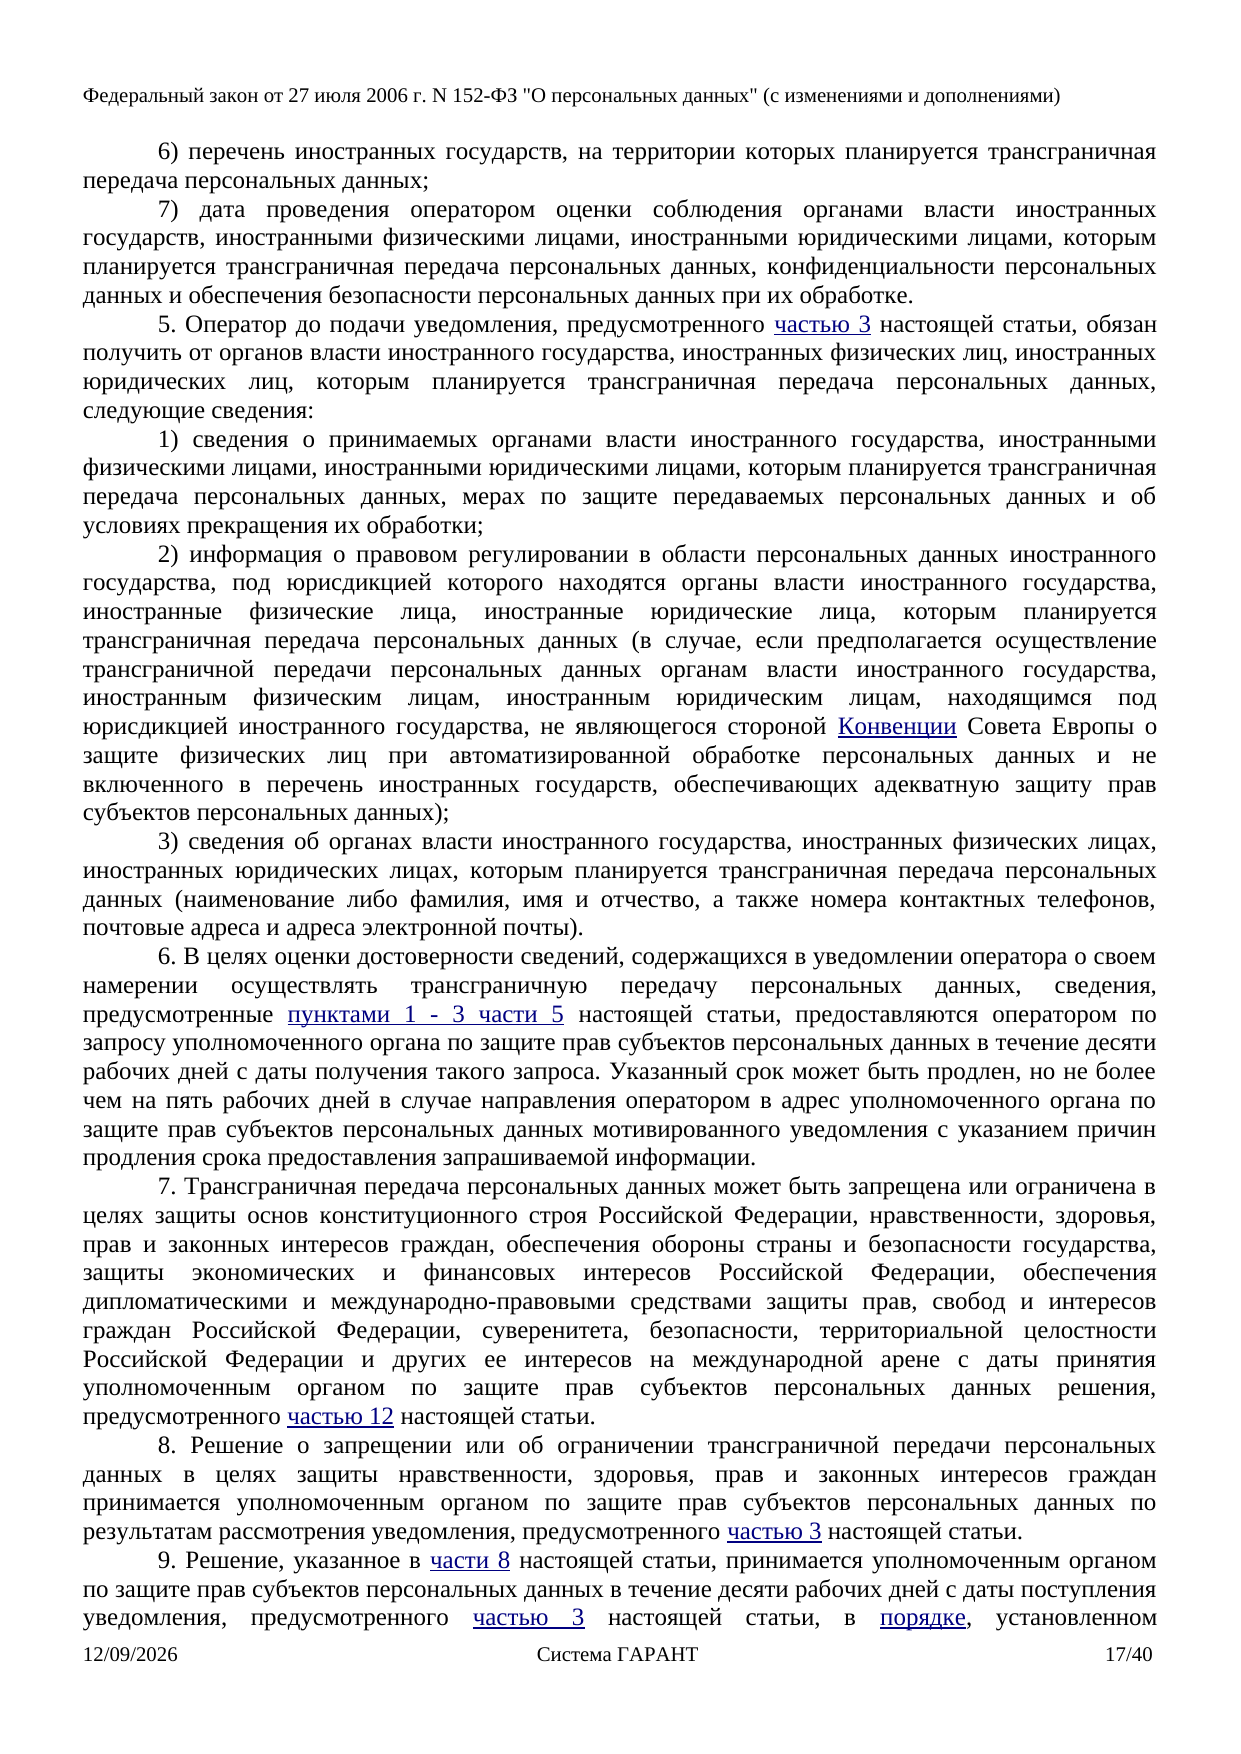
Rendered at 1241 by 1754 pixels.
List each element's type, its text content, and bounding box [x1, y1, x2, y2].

text 9. Решение, указанное в части 8 настоящей статьи, принимается уполномоченным органом по защите прав субъектов персональных данных в течение десяти рабочих дней с даты поступления уведомления, предусмотренного частью 3 настоящей статьи, в порядке, установленном [83, 1545, 1157, 1631]
text 6. В целях оценки достоверности сведений, содержащихся в уведомлении оператора о своем намерении осуществлять трансграничную передачу персональных данных, сведения, предусмотренные пунктами 1 - 3 части 5 настоящей статьи, предоставляются оператором по запросу уполномоченного органа по защите прав субъектов персональных данных в течение десяти рабочих дней с даты получения такого запроса. Указанный срок может быть продлен, но не более чем на пять рабочих дней в случае направления оператором в адрес уполномоченного органа по защите прав субъектов персональных данных мотивированного уведомления с указанием причин продления срока предоставления запрашиваемой информации. [83, 941, 1157, 1171]
text 7) дата проведения оператором оценки соблюдения органами власти иностранных государств, иностранными физическими лицами, иностранными юридическими лицами, которым планируется трансграничная передача персональных данных, конфиденциальности персональных данных и обеспечения безопасности персональных данных при их обработке. [83, 194, 1157, 309]
text 8. Решение о запрещении или об ограничении трансграничной передачи персональных данных в целях защиты нравственности, здоровья, прав и законных интересов граждан принимается уполномоченным органом по защите прав субъектов персональных данных по результатам рассмотрения уведомления, предусмотренного частью 3 настоящей статьи. [83, 1430, 1157, 1545]
text 5. Оператор до подачи уведомления, предусмотренного частью 3 настоящей статьи, обязан получить от органов власти иностранного государства, иностранных физических лиц, иностранных юридических лиц, которым планируется трансграничная передача персональных данных, следующие сведения: [83, 309, 1157, 424]
text 2) информация о правовом регулировании в области персональных данных иностранного государства, под юрисдикцией которого находятся органы власти иностранного государства, иностранные физические лица, иностранные юридические лица, которым планируется трансграничная передача персональных данных (в случае, если предполагается осуществление трансграничной передачи персональных данных органам власти иностранного государства, иностранным физическим лицам, иностранным юридическим лицам, находящимся под юрисдикцией иностранного государства, не являющегося стороной Конвенции Совета Европы о защите физических лиц при автоматизированной обработке персональных данных и не включенного в перечень иностранных государств, обеспечивающих адекватную защиту прав субъектов персональных данных); [83, 539, 1157, 826]
text 3) сведения об органах власти иностранного государства, иностранных физических лицах, иностранных юридических лицах, которым планируется трансграничная передача персональных данных (наименование либо фамилия, имя и отчество, а также номера контактных телефонов, почтовые адреса и адреса электронной почты). [83, 826, 1157, 941]
text 1) сведения о принимаемых органами власти иностранного государства, иностранными физическими лицами, иностранными юридическими лицами, которым планируется трансграничная передача персональных данных, мерах по защите передаваемых персональных данных и об условиях прекращения их обработки; [83, 424, 1157, 539]
text 6) перечень иностранных государств, на территории которых планируется трансграничная передача персональных данных; [83, 136, 1157, 194]
text 7. Трансграничная передача персональных данных может быть запрещена или ограничена в целях защиты основ конституционного строя Российской Федерации, нравственности, здоровья, прав и законных интересов граждан, обеспечения обороны страны и безопасности государства, защиты экономических и финансовых интересов Российской Федерации, обеспечения дипломатическими и международно-правовыми средствами защиты прав, свобод и интересов граждан Российской Федерации, суверенитета, безопасности, территориальной целостности Российской Федерации и других ее интересов на международной арене с даты принятия уполномоченным органом по защите прав субъектов персональных данных решения, предусмотренного частью 12 настоящей статьи. [83, 1171, 1157, 1430]
